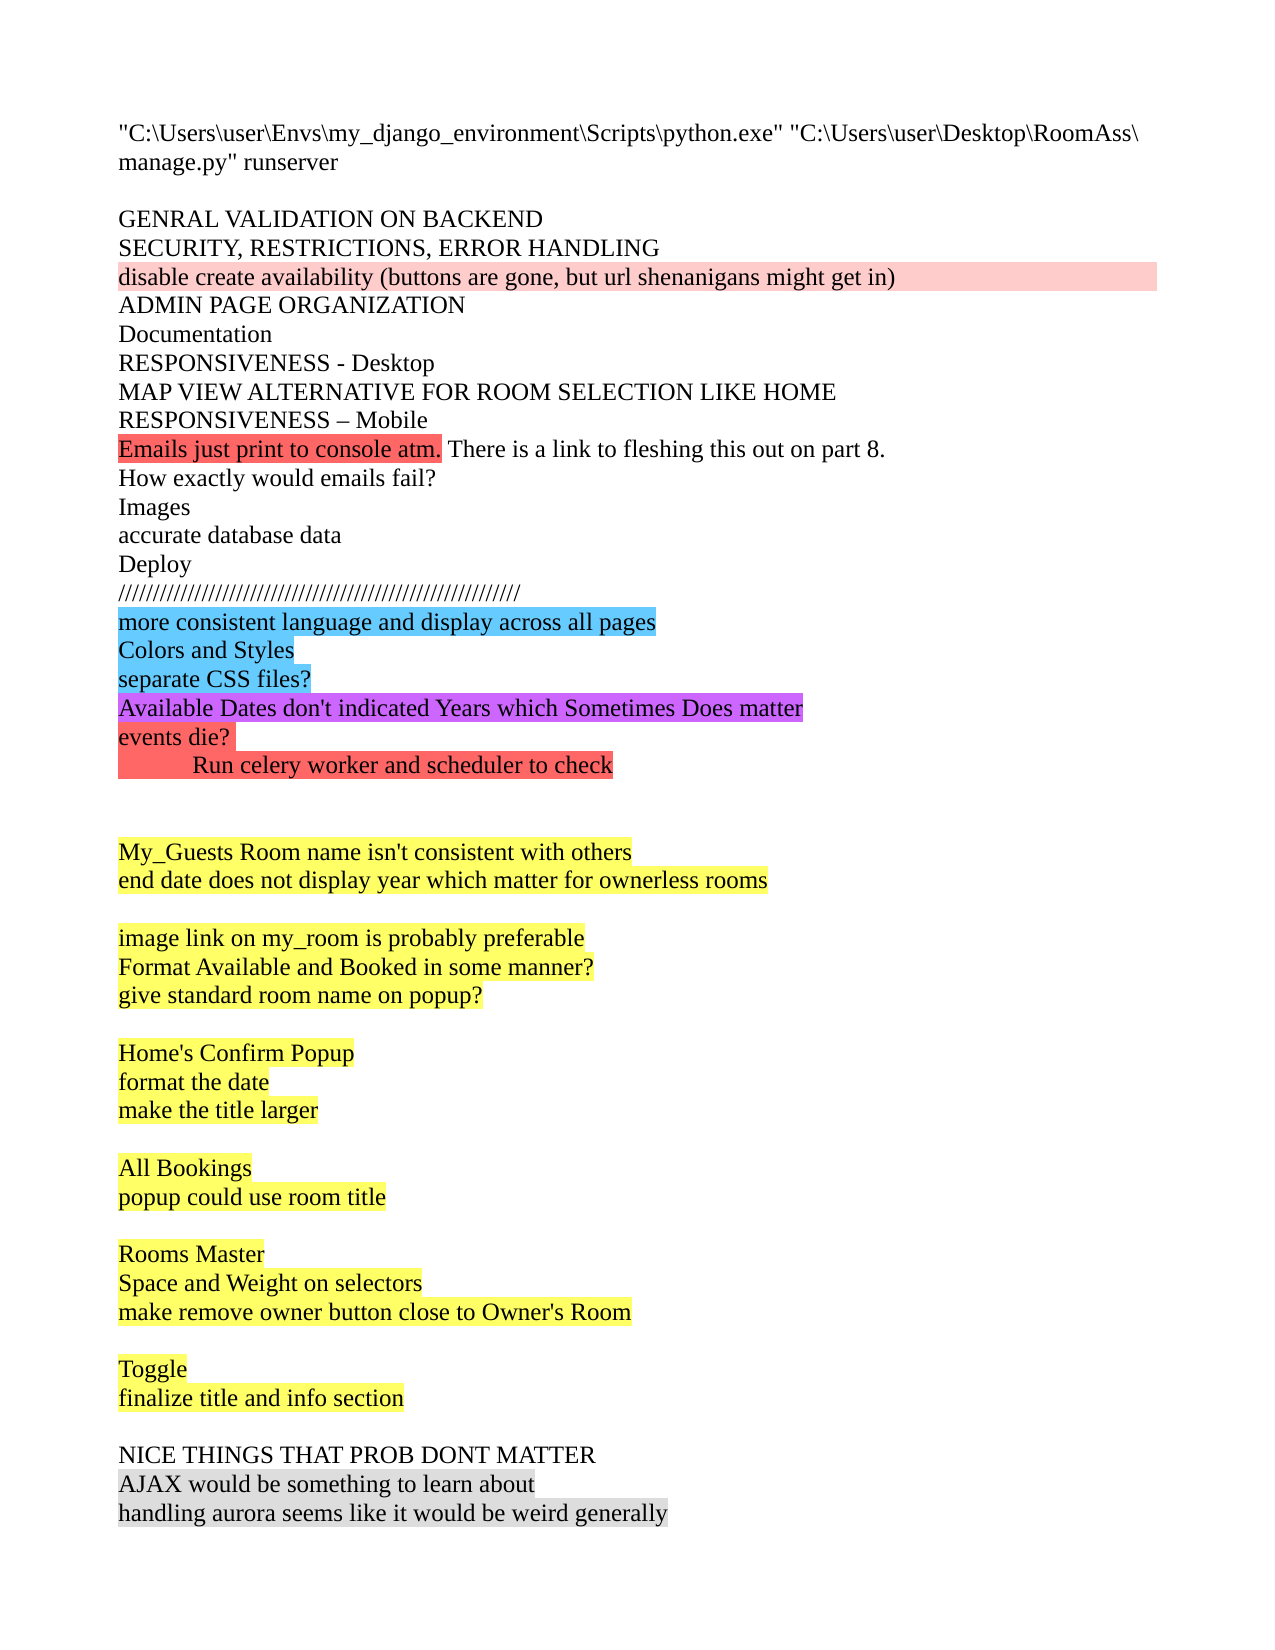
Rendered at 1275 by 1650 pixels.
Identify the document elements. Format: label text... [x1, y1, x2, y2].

text ////////////////////////////////////////////////////////// [118, 578, 1157, 607]
text SECURITY, RESTRICTIONS, ERROR HANDLING [118, 233, 1157, 262]
text All Bookings [118, 1153, 1157, 1182]
text Colors and Styles [118, 636, 1157, 664]
text RESPONSIVENESS – Mobile [118, 406, 1157, 434]
text RESPONSIVENESS - Desktop [118, 348, 1157, 377]
text popup could use room title [118, 1182, 1157, 1211]
text My_Guests Room name isn't consistent with others [118, 837, 1157, 866]
text more consistent language and display across all pages [118, 607, 1157, 636]
text ADMIN PAGE ORGANIZATION [118, 291, 1157, 319]
text end date does not display year which matter for ownerless rooms [118, 866, 1157, 894]
text GENRAL VALIDATION ON BACKEND [118, 204, 1157, 233]
text Images [118, 492, 1157, 521]
text How exactly would emails fail? [118, 463, 1157, 492]
text Available Dates don't indicated Years which Sometimes Does matter [118, 693, 1157, 722]
text Format Available and Booked in some manner? [118, 952, 1157, 981]
text make remove owner button close to Owner's Room [118, 1297, 1157, 1326]
text MAP VIEW ALTERNATIVE FOR ROOM SELECTION LIKE HOME [118, 377, 1157, 406]
text Toggle [118, 1354, 1157, 1383]
text Deploy [118, 549, 1157, 578]
text handling aurora seems like it would be weird generally [118, 1498, 1157, 1527]
text Run celery worker and scheduler to check [118, 751, 1157, 779]
text disable create availability (buttons are gone, but url shenanigans might get in) [118, 262, 1157, 291]
text finalize title and info section [118, 1383, 1157, 1412]
text Space and Weight on selectors [118, 1268, 1157, 1297]
text AJAX would be something to learn about [118, 1469, 1157, 1498]
text "C:\Users\user\Envs\my_django_environment\Scripts\python.exe" "C:\Users\user\Desktop\RoomAss\manage.py" runserver [118, 118, 1157, 176]
text Rooms Master [118, 1239, 1157, 1268]
text separate CSS files? [118, 664, 1157, 693]
text Home's Confirm Popup [118, 1038, 1157, 1067]
text Emails just print to console atm. There is a link to fleshing this out on part 8. [118, 434, 1157, 463]
text NICE THINGS THAT PROB DONT MATTER [118, 1441, 1157, 1469]
text make the title larger [118, 1096, 1157, 1124]
text Documentation [118, 319, 1157, 348]
text events die? [118, 722, 1157, 751]
text image link on my_room is probably preferable [118, 923, 1157, 952]
text format the date [118, 1067, 1157, 1096]
text give standard room name on popup? [118, 981, 1157, 1009]
text accurate database data [118, 521, 1157, 549]
